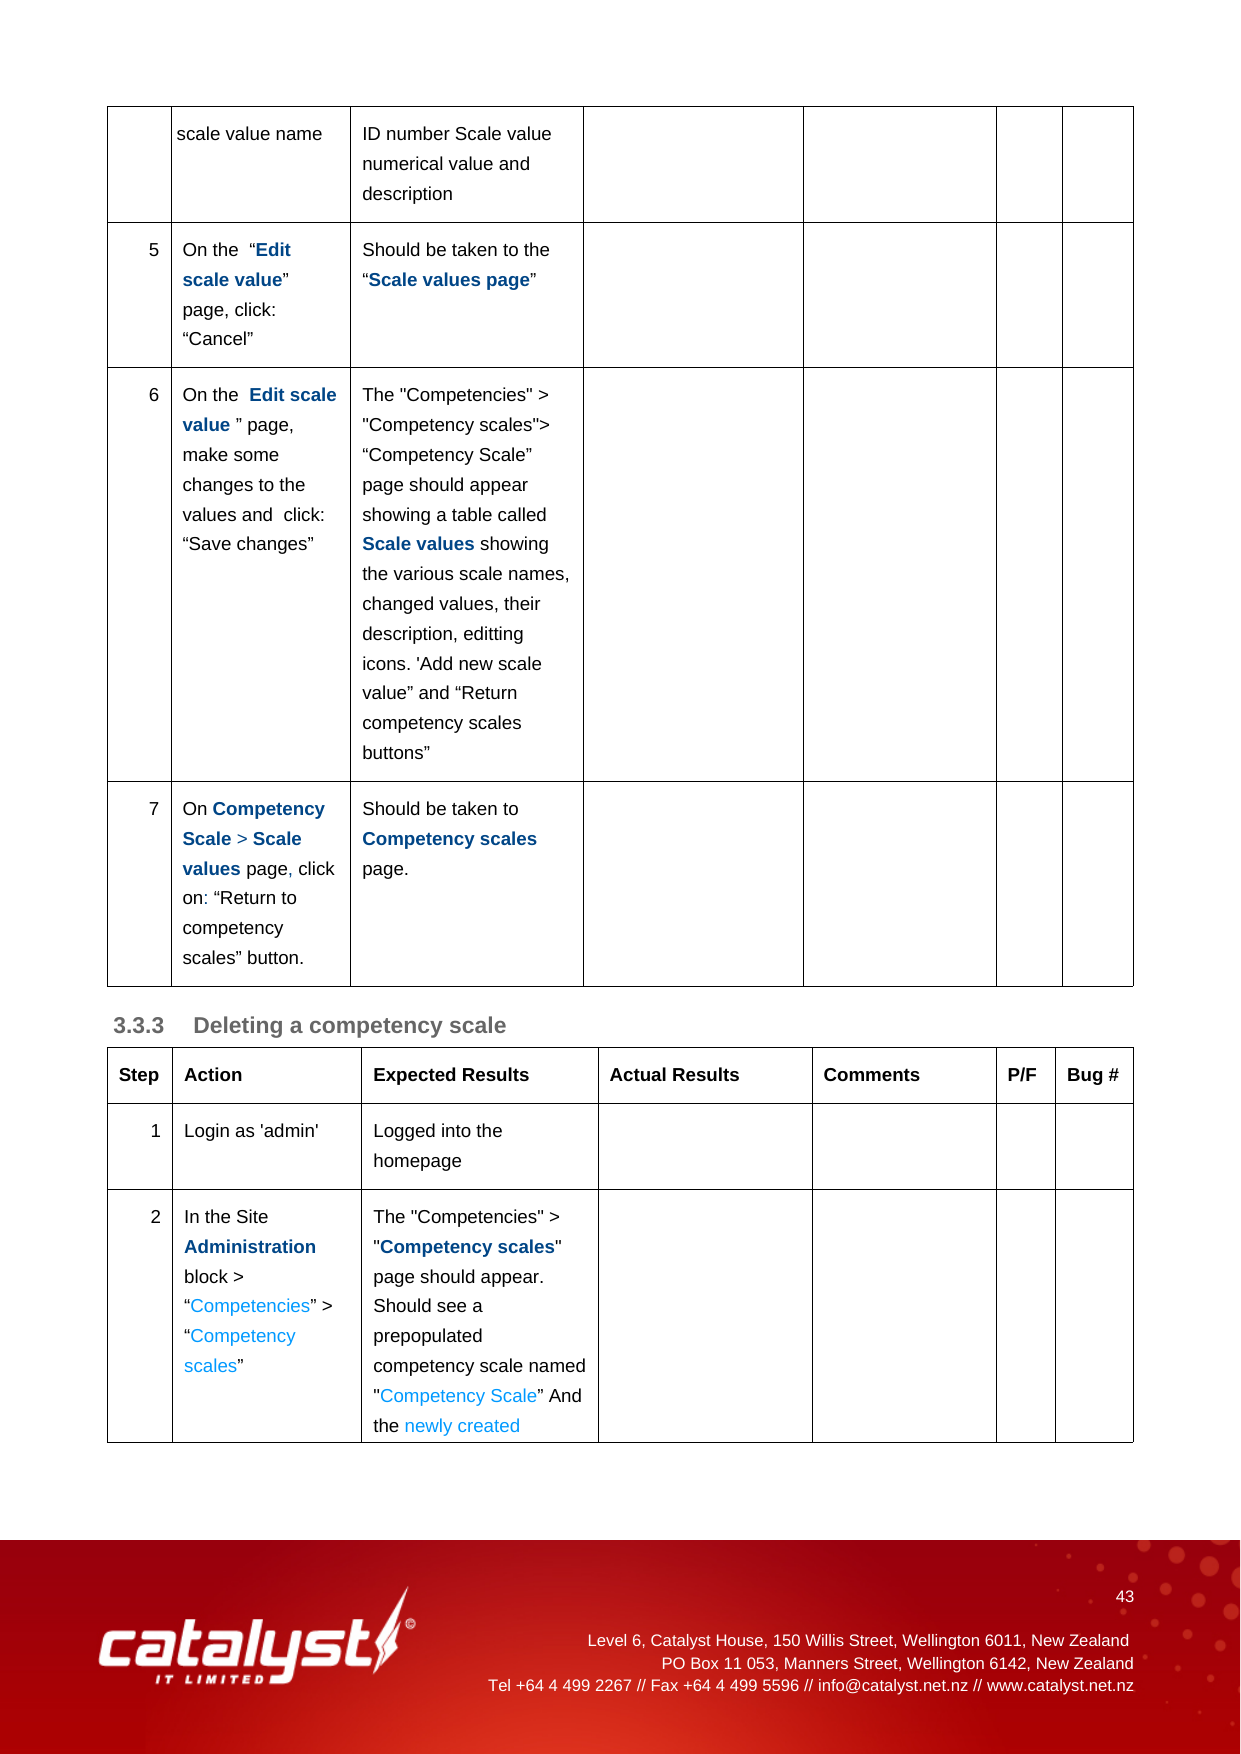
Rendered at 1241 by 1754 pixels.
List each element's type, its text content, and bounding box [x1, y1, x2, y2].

table_cell On the Edit scale value ” page, make some changes to the values and click: “Save changes” [172, 368, 350, 781]
table_cell [997, 782, 1062, 986]
table_cell [804, 368, 996, 781]
table_cell [1056, 1190, 1133, 1442]
table_cell The "Competencies" > "Competency scales" page should appear. Should see a prepopulated competency scale named "Competency Scale” And the newly created [362, 1190, 598, 1442]
table_cell 7 [108, 782, 171, 986]
picture [0, 1540, 1241, 1754]
table_cell [813, 1190, 996, 1442]
table_cell [584, 368, 803, 781]
table_cell [584, 223, 803, 367]
table_cell In the Site Administration block > “Competencies” > “Competency scales” [173, 1190, 361, 1442]
table_cell scale value name [172, 107, 350, 222]
table_cell [1056, 1104, 1133, 1189]
table_cell [997, 368, 1062, 781]
table_cell On the “Edit scale value” page, click: “Cancel” [172, 223, 350, 367]
table_cell [804, 782, 996, 986]
table_header Step [108, 1048, 172, 1103]
table_header Expected Results [362, 1048, 598, 1103]
table_cell [584, 782, 803, 986]
table_cell [599, 1104, 812, 1189]
table_cell [1063, 107, 1133, 222]
table_cell [813, 1104, 996, 1189]
table_cell [997, 1104, 1055, 1189]
table_cell 1 [108, 1104, 172, 1189]
table_cell [804, 107, 996, 222]
table_cell [1063, 368, 1133, 781]
table_header Comments [813, 1048, 996, 1103]
table_cell Should be taken to Competency scales page. [351, 782, 583, 986]
table_cell 2 [108, 1190, 172, 1442]
table_cell [1063, 223, 1133, 367]
table_cell [1063, 782, 1133, 986]
table_cell [599, 1190, 812, 1442]
table_cell [584, 107, 803, 222]
table_cell ID number Scale value numerical value and description [351, 107, 583, 222]
table_cell 6 [108, 368, 171, 781]
table_cell Should be taken to the “Scale values page” [351, 223, 583, 367]
table_cell The "Competencies" > "Competency scales"> “Competency Scale” page should appear showing a table called Scale values showing the various scale names, changed values, their description, editting icons. 'Add new scale value” and “Return competency scales buttons” [351, 368, 583, 781]
table_cell Logged into the homepage [362, 1104, 598, 1189]
subtitle Deleting a competency scale [107, 1012, 1103, 1038]
table_header Bug # [1056, 1048, 1133, 1103]
table_cell [108, 107, 171, 222]
table_header Action [173, 1048, 361, 1103]
table_cell 5 [108, 223, 171, 367]
table_cell [997, 107, 1062, 222]
table_cell [997, 1190, 1055, 1442]
table_cell [804, 223, 996, 367]
table_cell [997, 223, 1062, 367]
table_cell Login as 'admin' [173, 1104, 361, 1189]
table_header Actual Results [599, 1048, 812, 1103]
table_header P/F [997, 1048, 1055, 1103]
table_cell On Competency Scale > Scale values page, click on: “Return to competency scales” button. [172, 782, 350, 986]
